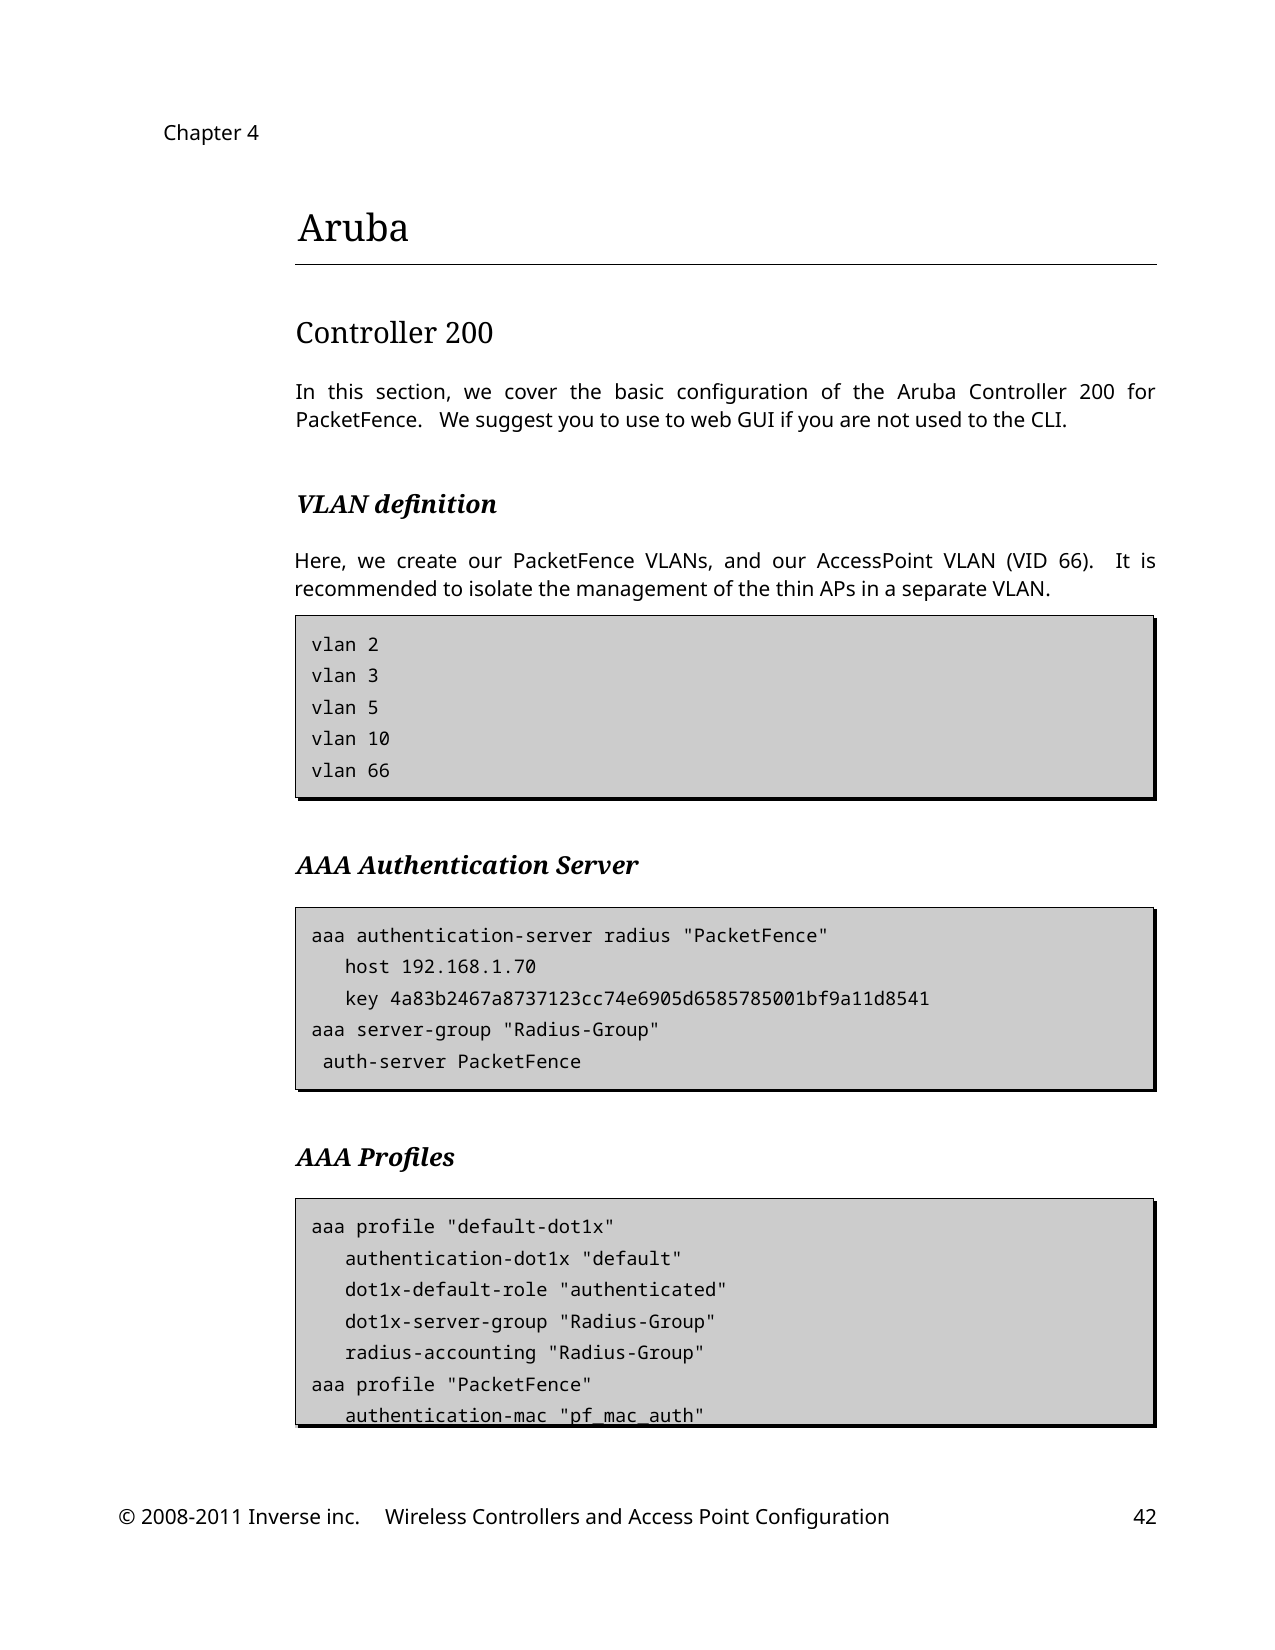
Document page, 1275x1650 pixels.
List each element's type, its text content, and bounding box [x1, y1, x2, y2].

text aaa profile "PacketFence" [296, 1355, 1153, 1387]
text vlan 5 [296, 678, 1153, 709]
text Here, we create our PacketFence VLANs, and our AccessPoint VLAN (VID 66). It is recommended to isolate the management of the thin APs in a separate VLAN. [294, 546, 1157, 603]
text dot1x-server-group "Radius-Group" [296, 1292, 1153, 1324]
text aaa authentication-server radius "PacketFence" [296, 908, 1153, 938]
text radius-accounting "Radius-Group" [296, 1324, 1153, 1355]
subtitle AAA Authentication Server [258, 848, 1157, 882]
text vlan 2 [296, 616, 1153, 647]
text aaa server-group "Radius-Group" [296, 1001, 1153, 1032]
text authentication-dot1x "default" [296, 1229, 1153, 1261]
text In this section, we cover the basic configuration of the Aruba Controller 200 for PacketFence. We suggest you to use to web GUI if you are not used to the CLI. [295, 377, 1157, 434]
text vlan 10 [296, 709, 1153, 741]
text dot1x-default-role "authenticated" [296, 1261, 1153, 1292]
text authentication-mac "pf_mac_auth" [296, 1387, 1153, 1424]
text key 4a83b2467a8737123cc74e6905d6585785001bf9a11d8541 [296, 969, 1153, 1001]
subtitle AAA Profiles [258, 1139, 1157, 1173]
text vlan 66 [296, 741, 1153, 797]
text host 192.168.1.70 [296, 938, 1153, 969]
subtitle VLAN definition [258, 487, 1157, 521]
text auth-server PacketFence [296, 1032, 1153, 1089]
subtitle Aruba [295, 201, 1157, 264]
text vlan 3 [296, 647, 1153, 678]
text aaa profile "default-dot1x" [296, 1199, 1153, 1229]
subtitle Controller 200 [295, 312, 1157, 352]
